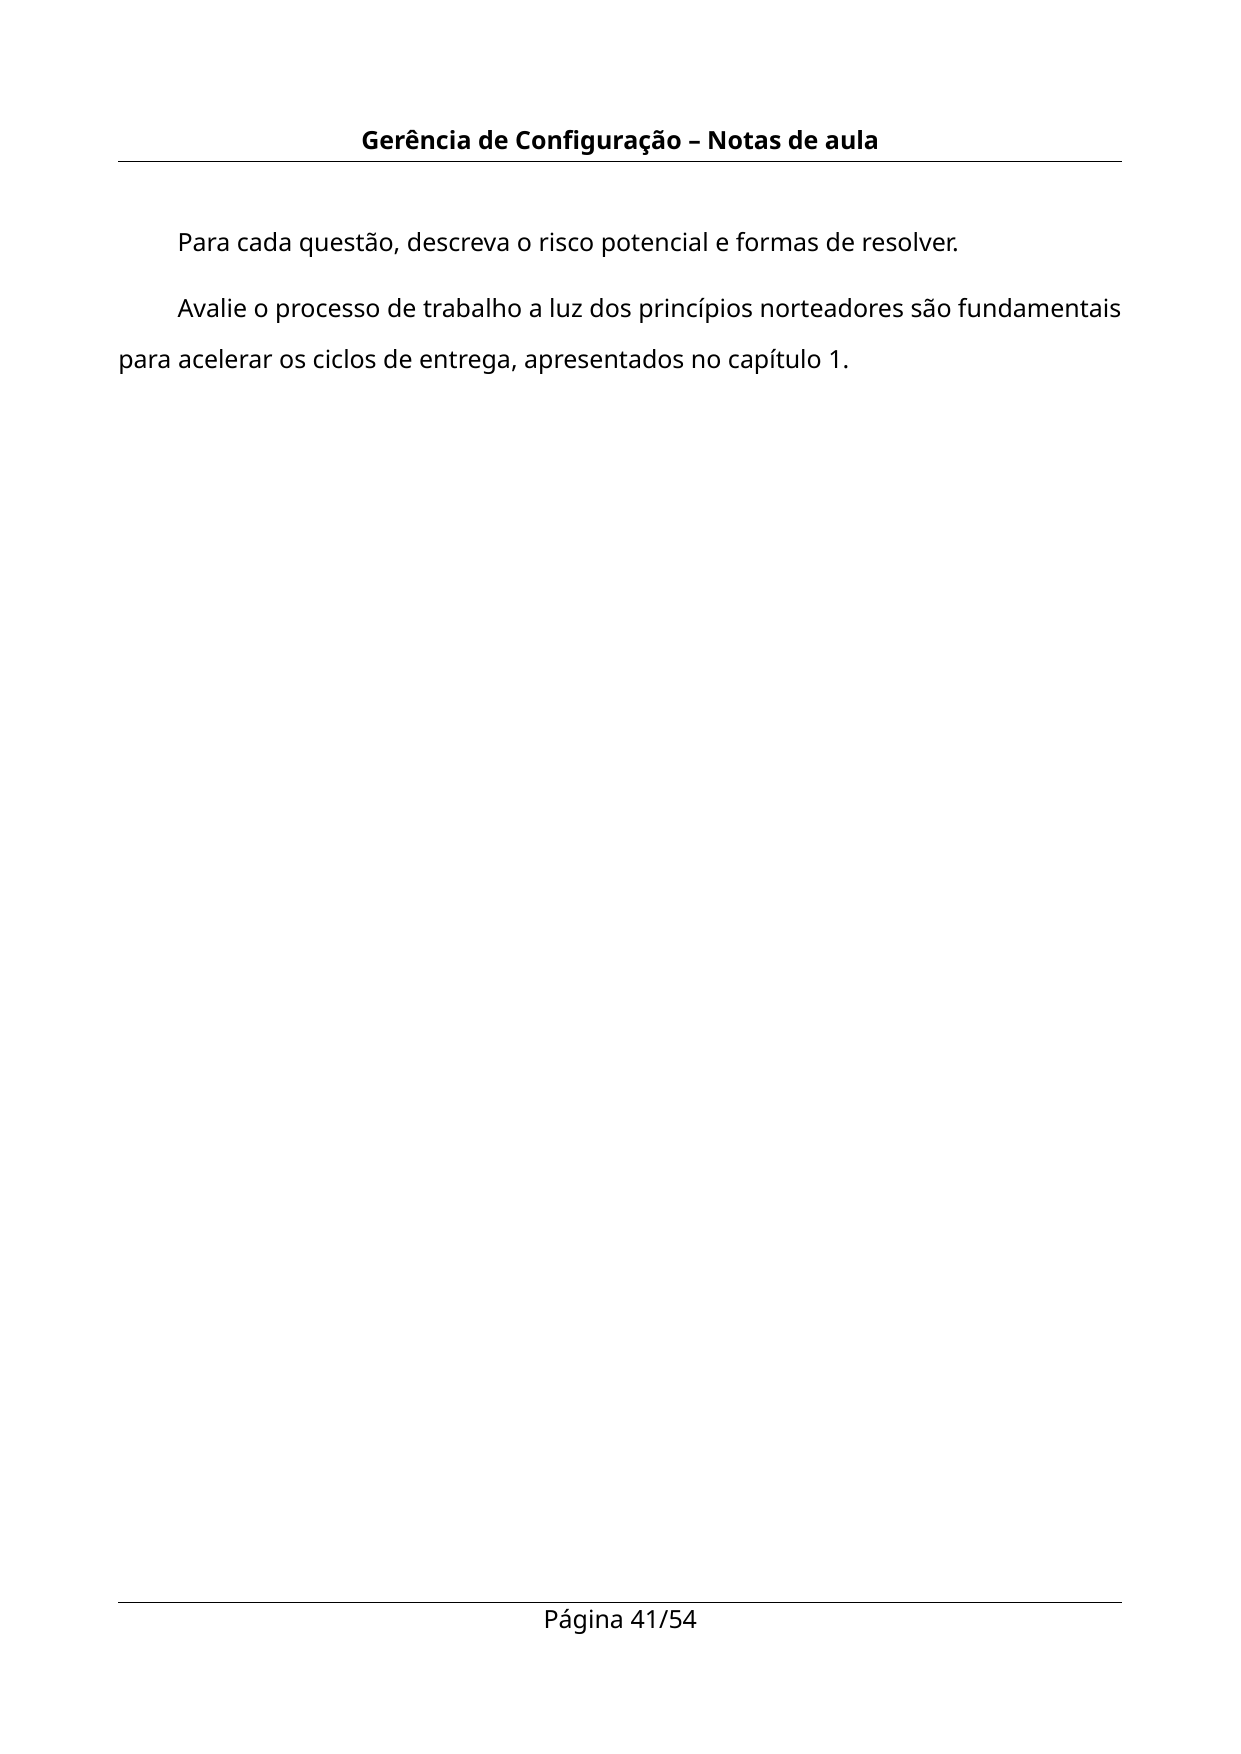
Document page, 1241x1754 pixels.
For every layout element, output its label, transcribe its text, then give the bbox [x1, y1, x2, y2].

text Para cada questão, descreva o risco potencial e formas de resolver. [118, 224, 1122, 259]
text Avalie o processo de trabalho a luz dos princípios norteadores são fundamentais para acelerar os ciclos de entrega, apresentados no capítulo 1. [118, 290, 1122, 376]
